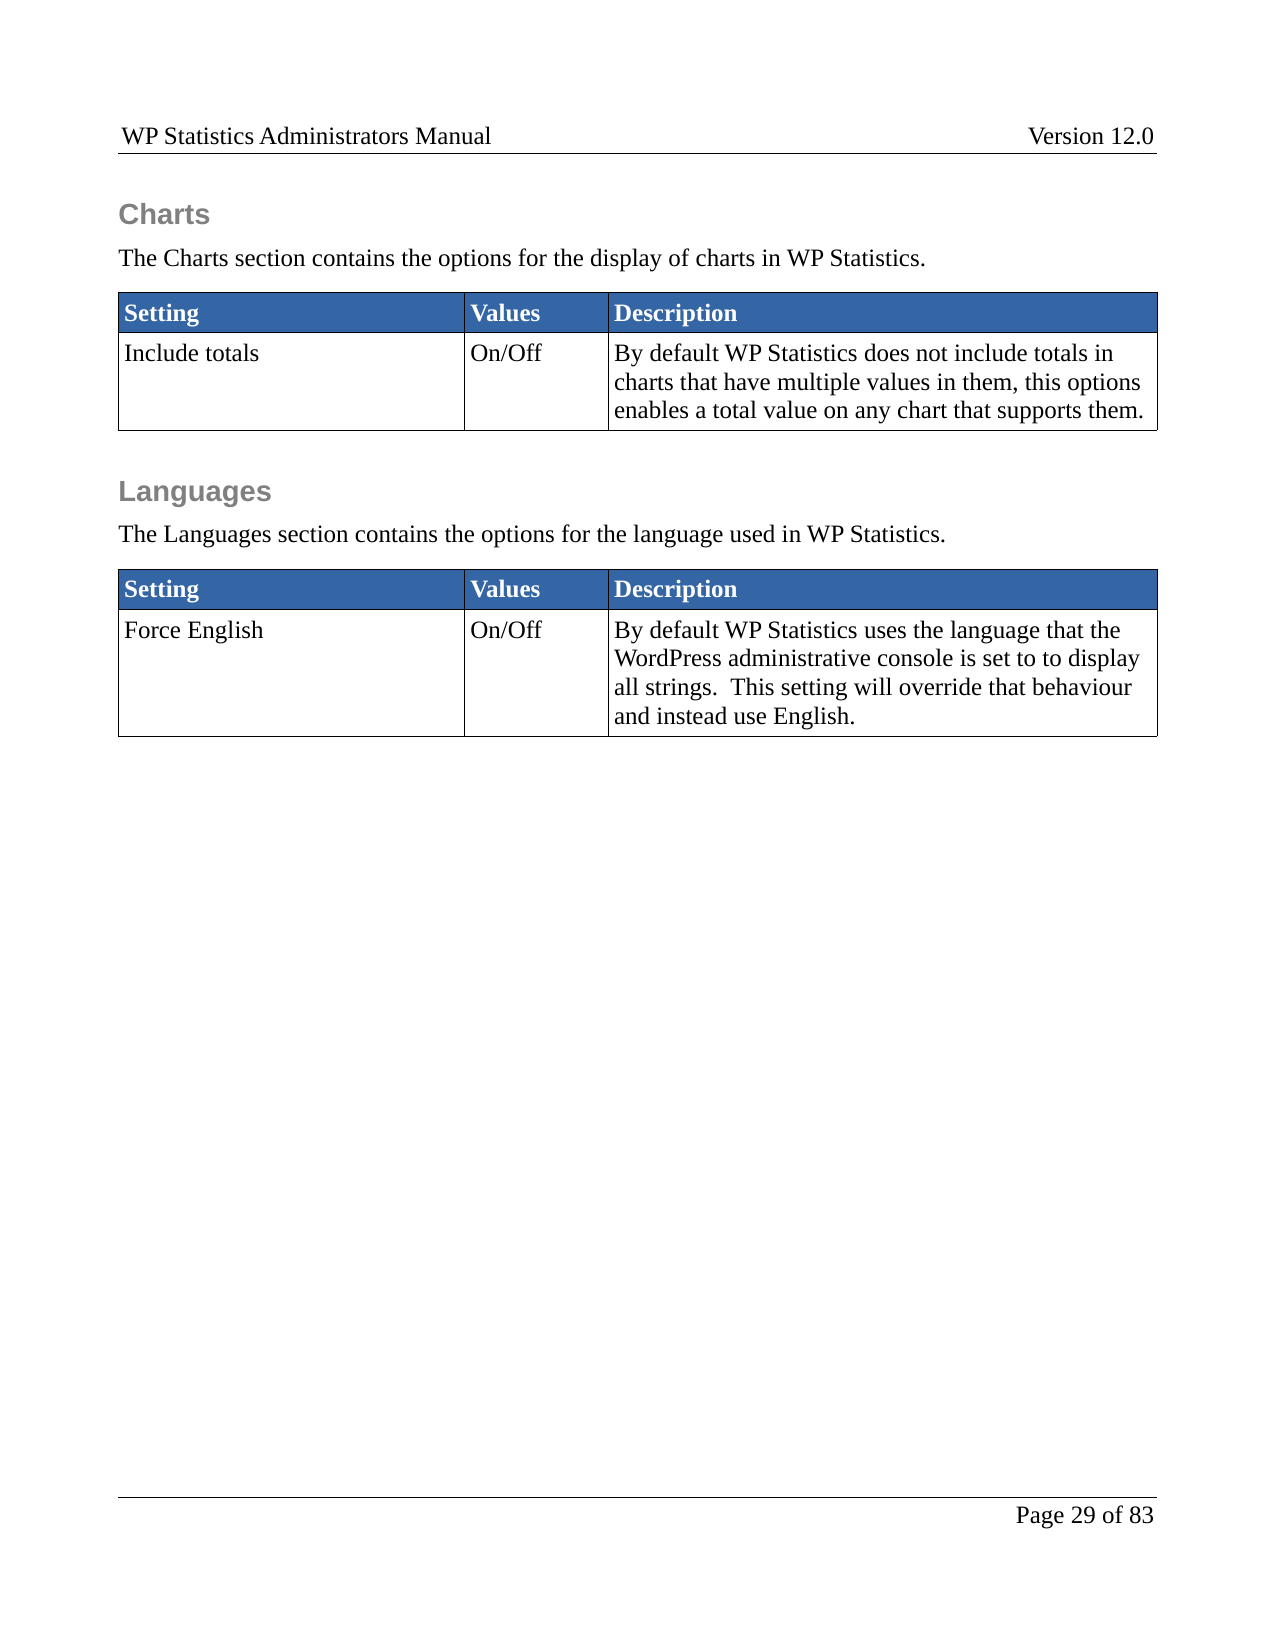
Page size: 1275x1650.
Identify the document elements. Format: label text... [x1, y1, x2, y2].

table_cell Include totals [119, 333, 464, 430]
table_cell Force English [119, 610, 464, 736]
subtitle Charts [118, 197, 1157, 230]
text The Languages section contains the options for the language used in WP Statistics. [118, 519, 1157, 548]
table_header Description [609, 570, 1157, 609]
table_cell On/Off [465, 610, 608, 736]
table_header Setting [119, 293, 464, 332]
table_header Setting [119, 570, 464, 609]
subtitle Languages [118, 473, 1157, 507]
table_cell By default WP Statistics does not include totals in charts that have multiple values in them, this options enables a total value on any chart that supports them. [609, 333, 1157, 430]
table_cell By default WP Statistics uses the language that the WordPress administrative console is set to to display all strings. This setting will override that behaviour and instead use English. [609, 610, 1157, 736]
table_header Values [465, 570, 608, 609]
table_header Description [609, 293, 1157, 332]
text The Charts section contains the options for the display of charts in WP Statistics. [118, 243, 1157, 272]
table_cell On/Off [465, 333, 608, 430]
table_header Values [465, 293, 608, 332]
